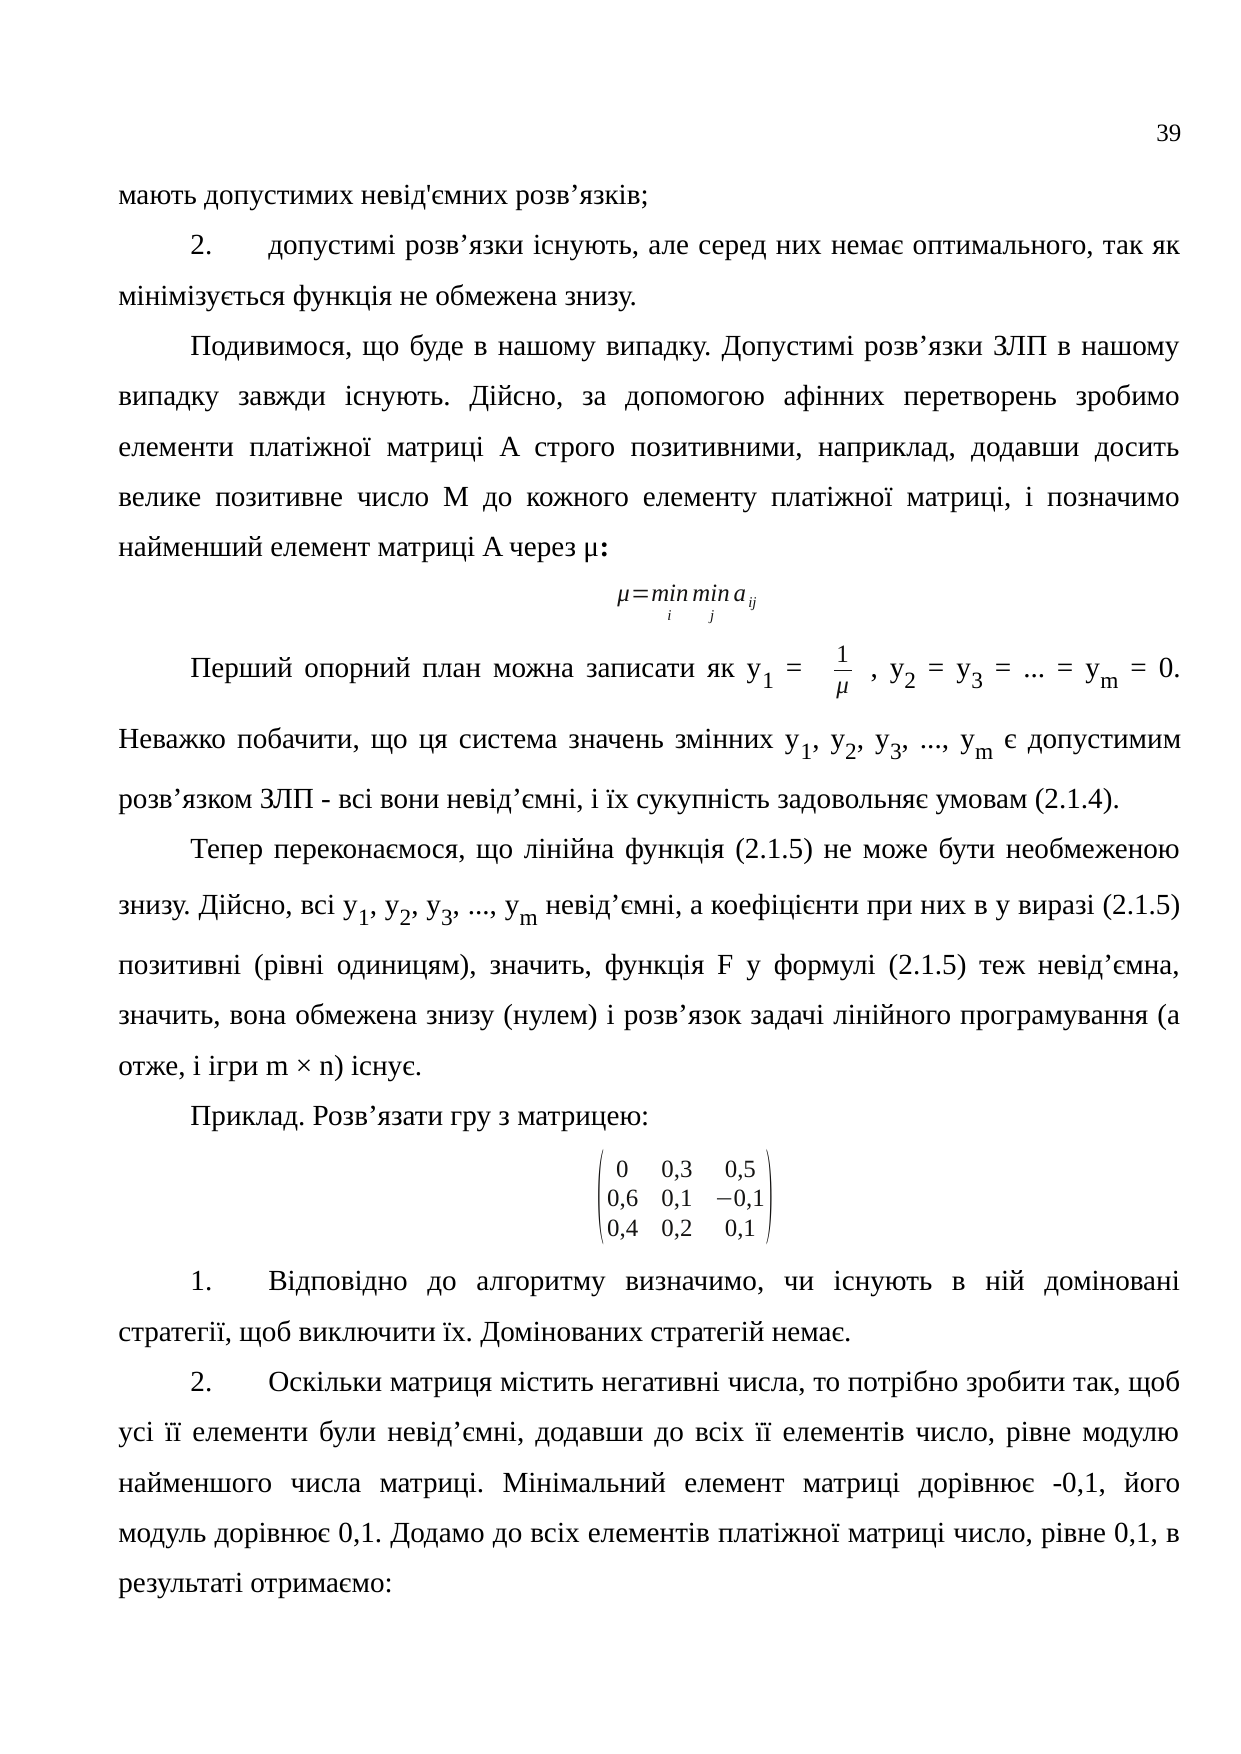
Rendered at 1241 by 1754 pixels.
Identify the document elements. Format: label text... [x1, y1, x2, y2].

list Оскільки матриця містить негативні числа, то потрібно зробити так, щоб усі її елементи були невід’ємні, додавши до всіх її елементів число, рівне модулю найменшого числа матриці. Мінімальний елемент матриці дорівнює -0,1, його модуль дорівнює 0,1. Додамо до всіх елементів платіжної матриці число, рівне 0,1, в результаті отримаємо: [118, 1364, 1181, 1599]
text Подивимося, що буде в нашому випадку. Допустимі розв’язки ЗЛП в нашому випадку завжди існують. Дійсно, за допомогою афінних перетворень зробимо елементи платіжної матриці A строго позитивними, наприклад, додавши досить велике позитивне число М до кожного елементу платіжної матриці, і позначимо найменший елемент матриці A через μ: [118, 328, 1181, 563]
text Приклад. Розв’язати гру з матрицею: [118, 1098, 1181, 1131]
text Перший опорний план можна записати як y1 = , y2 = y3 = ... = ym = 0. Неважко побачити, що ця система значень змінних у1, у2, у3, ..., уm є допустимим розв’язком ЗЛП - всі вони невід’ємні, і їх сукупність задовольняє умовам (2.1.4). [118, 641, 1181, 815]
list допустимі розв’язки існують, але серед них немає оптимального, так як мінімізується функція не обмежена знизу. [118, 227, 1181, 311]
list мають допустимих невід'ємних розв’язків; [118, 177, 1181, 211]
list Відповідно до алгоритму визначимо, чи існують в ній доміновані стратегії, щоб виключити їх. Домінованих стратегій немає. [118, 1263, 1181, 1347]
text Тепер переконаємося, що лінійна функція (2.1.5) не може бути необмеженою знизу. Дійсно, всі y1, y2, y3, ..., ym невід’ємні, а коефіцієнти при них в у виразі (2.1.5) позитивні (рівні одиницям), значить, функція F у формулі (2.1.5) теж невід’ємна, значить, вона обмежена знизу (нулем) і розв’язок задачі лінійного програмування (а отже, і ігри m × n) існує. [118, 832, 1181, 1081]
